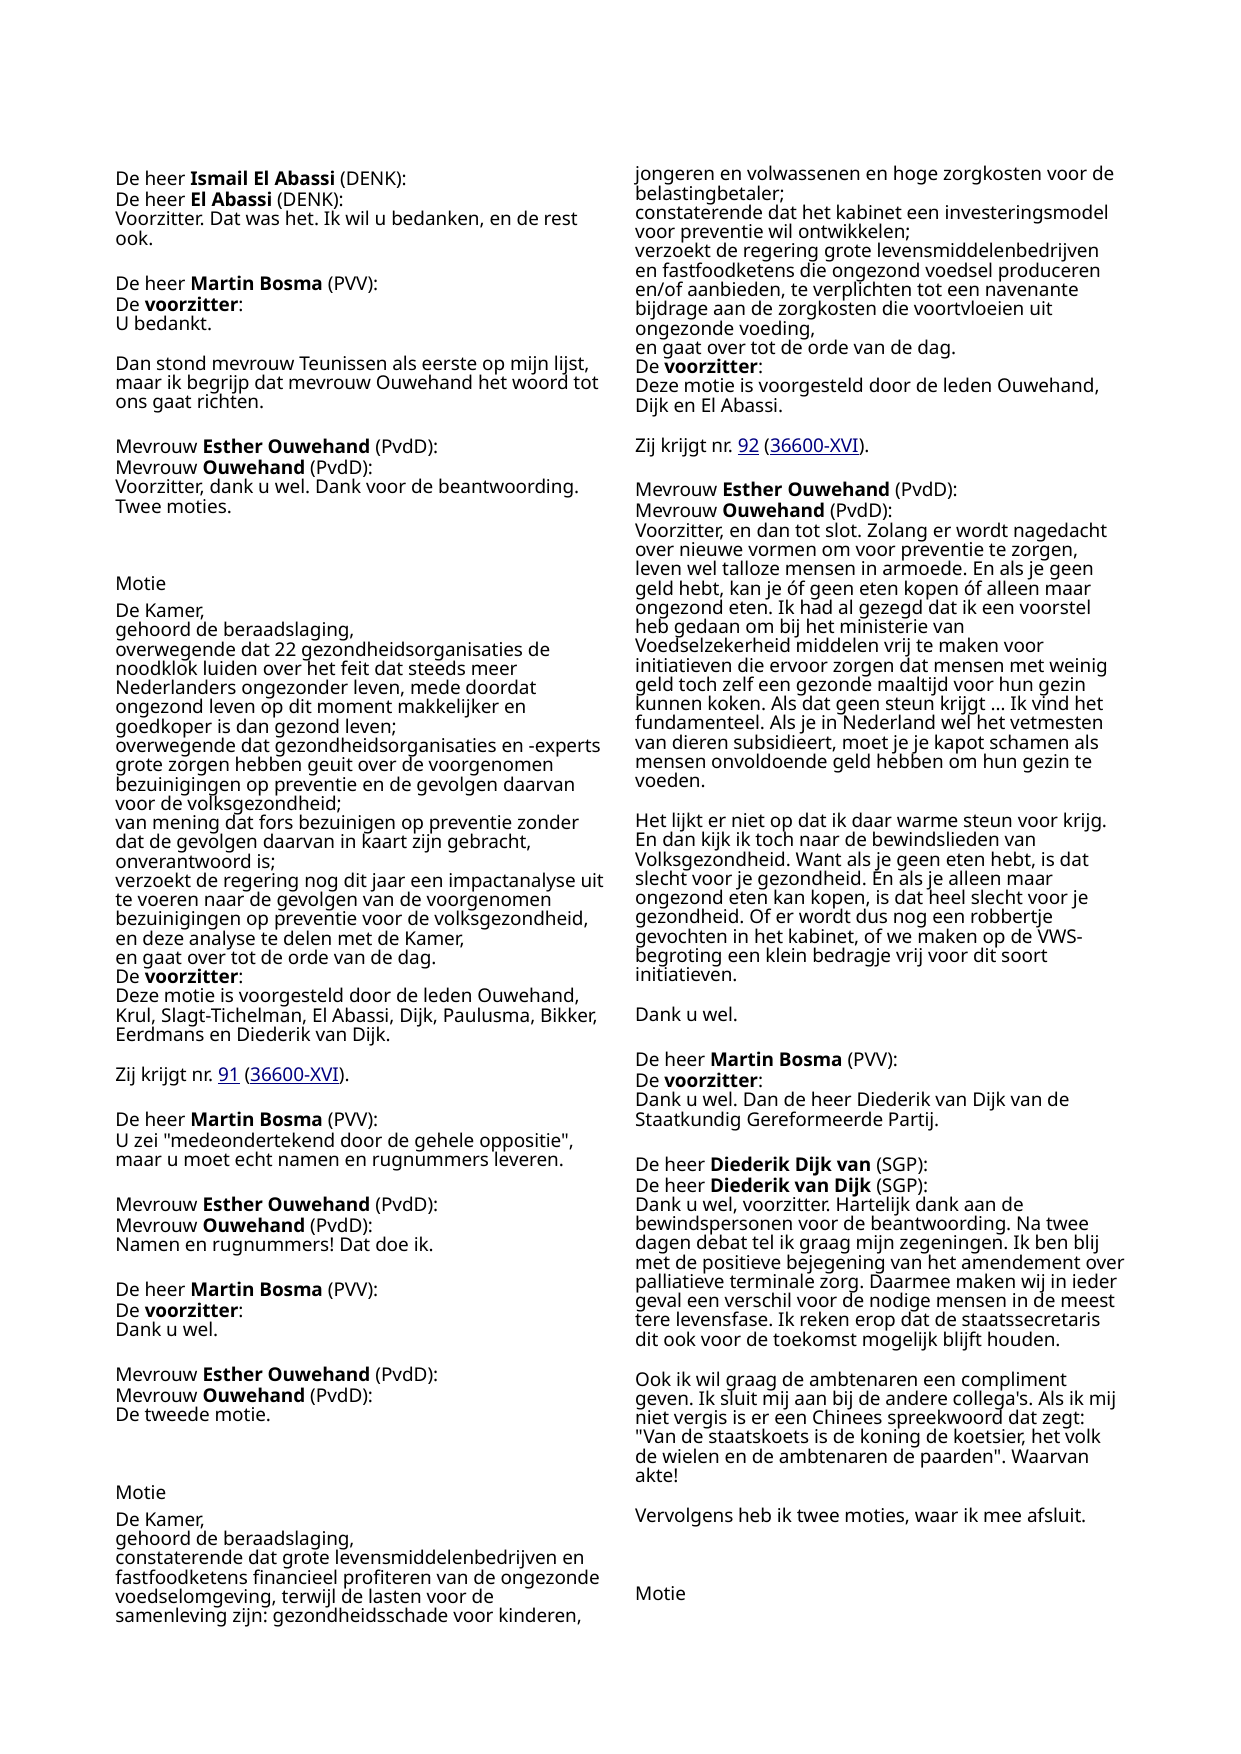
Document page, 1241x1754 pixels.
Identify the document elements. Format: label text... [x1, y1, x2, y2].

text De voorzitter: [115, 1302, 605, 1321]
text De voorzitter: [115, 296, 605, 315]
text van mening dat fors bezuinigen op preventie zonder dat de gevolgen daarvan in kaart zijn gebracht, onverantwoord is; [115, 814, 605, 872]
text Het lijkt er niet op dat ik daar warme steun voor krijg. En dan kijk ik toch naar de bewindslieden van Volksgezondheid. Want als je geen eten hebt, is dat slecht voor je gezondheid. En als je alleen maar ongezond eten kan kopen, is dat heel slecht voor je gezondheid. Of er wordt dus nog een robbertje gevochten in het kabinet, of we maken op de VWS-begroting een klein bedragje vrij voor dit soort initiatieven. [635, 812, 1125, 986]
text De heer El Abassi (DENK): [115, 191, 605, 210]
text Zij krijgt nr. 92 (36600-XVI). [635, 437, 1125, 456]
text De heer Martin Bosma (PVV): [115, 1106, 605, 1132]
text De voorzitter: [635, 1072, 1125, 1091]
text U bedankt. [115, 315, 605, 334]
text Motie [115, 1479, 605, 1505]
text De heer Ismail El Abassi (DENK): [115, 165, 605, 191]
text Motie [635, 1580, 1125, 1606]
text overwegende dat 22 gezondheidsorganisaties de noodklok luiden over het feit dat steeds meer Nederlanders ongezonder leven, mede doordat ongezond leven op dit moment makkelijker en goedkoper is dan gezond leven; [115, 641, 605, 737]
text Dank u wel. [115, 1321, 605, 1341]
text De heer Diederik van Dijk (SGP): [635, 1177, 1125, 1196]
text Mevrouw Ouwehand (PvdD): [115, 1217, 605, 1236]
text Namen en rugnummers! Dat doe ik. [115, 1236, 605, 1256]
text De tweede motie. [115, 1406, 605, 1426]
text en gaat over tot de orde van de dag. [115, 949, 605, 968]
text en gaat over tot de orde van de dag. [635, 339, 1125, 358]
text Mevrouw Ouwehand (PvdD): [115, 1387, 605, 1406]
text Deze motie is voorgesteld door de leden Ouwehand, Dijk en El Abassi. [635, 377, 1125, 416]
text De Kamer, [115, 1511, 605, 1530]
text Dank u wel, voorzitter. Hartelijk dank aan de bewindspersonen voor de beantwoording. Na twee dagen debat tel ik graag mijn zegeningen. Ik ben blij met de positieve bejegening van het amendement over palliatieve terminale zorg. Daarmee maken wij in ieder geval een verschil voor de nodige mensen in de meest tere levensfase. Ik reken erop dat de staatssecretaris dit ook voor de toekomst mogelijk blijft houden. [635, 1196, 1125, 1350]
text De heer Martin Bosma (PVV): [635, 1046, 1125, 1072]
text De voorzitter: [635, 358, 1125, 377]
text Ook ik wil graag de ambtenaren een compliment geven. Ik sluit mij aan bij de andere collega's. Als ik mij niet vergis is er een Chinees spreekwoord dat zegt: "Van de staatskoets is de koning de koetsier, het volk de wielen en de ambtenaren de paarden". Waarvan akte! [635, 1371, 1125, 1486]
text De voorzitter: [115, 968, 605, 987]
text Zij krijgt nr. 91 (36600-XVI). [115, 1066, 605, 1085]
text Dan stond mevrouw Teunissen als eerste op mijn lijst, maar ik begrijp dat mevrouw Ouwehand het woord tot ons gaat richten. [115, 355, 605, 413]
text Mevrouw Esther Ouwehand (PvdD): [115, 433, 605, 459]
text De heer Martin Bosma (PVV): [115, 1276, 605, 1302]
text Mevrouw Esther Ouwehand (PvdD): [115, 1191, 605, 1217]
text De heer Martin Bosma (PVV): [115, 270, 605, 296]
text Deze motie is voorgesteld door de leden Ouwehand, Krul, Slagt-Tichelman, El Abassi, Dijk, Paulusma, Bikker, Eerdmans en Diederik van Dijk. [115, 987, 605, 1045]
text Voorzitter. Dat was het. Ik wil u bedanken, en de rest ook. [115, 210, 605, 249]
text Mevrouw Ouwehand (PvdD): [115, 459, 605, 478]
text Voorzitter, en dan tot slot. Zolang er wordt nagedacht over nieuwe vormen om voor preventie te zorgen, leven wel talloze mensen in armoede. En als je geen geld hebt, kan je óf geen eten kopen óf alleen maar ongezond eten. Ik had al gezegd dat ik een voorstel heb gedaan om bij het ministerie van Voedselzekerheid middelen vrij te maken voor initiatieven die ervoor zorgen dat mensen met weinig geld toch zelf een gezonde maaltijd voor hun gezin kunnen koken. Als dat geen steun krijgt … Ik vind het fundamenteel. Als je in Nederland wel het vetmesten van dieren subsidieert, moet je je kapot schamen als mensen onvoldoende geld hebben om hun gezin te voeden. [635, 522, 1125, 791]
text constaterende dat het kabinet een investeringsmodel voor preventie wil ontwikkelen; [635, 204, 1125, 242]
text De Kamer, [115, 602, 605, 621]
text Dank u wel. Dan de heer Diederik van Dijk van de Staatkundig Gereformeerde Partij. [635, 1091, 1125, 1130]
text Mevrouw Ouwehand (PvdD): [635, 502, 1125, 522]
text jongeren en volwassenen en hoge zorgkosten voor de belastingbetaler; [635, 165, 1125, 204]
text Mevrouw Esther Ouwehand (PvdD): [635, 477, 1125, 502]
text Voorzitter, dank u wel. Dank voor de beantwoording. Twee moties. [115, 478, 605, 517]
text constaterende dat grote levensmiddelenbedrijven en fastfoodketens financieel profiteren van de ongezonde voedselomgeving, terwijl de lasten voor de samenleving zijn: gezondheidsschade voor kinderen, [115, 1549, 605, 1626]
text U zei "medeondertekend door de gehele oppositie", maar u moet echt namen en rugnummers leveren. [115, 1132, 605, 1170]
text gehoord de beraadslaging, [115, 1530, 605, 1549]
text Vervolgens heb ik twee moties, waar ik mee afsluit. [635, 1507, 1125, 1526]
text Mevrouw Esther Ouwehand (PvdD): [115, 1361, 605, 1387]
text De heer Diederik Dijk van (SGP): [635, 1151, 1125, 1177]
text verzoekt de regering grote levensmiddelenbedrijven en fastfoodketens die ongezond voedsel produceren en/of aanbieden, te verplichten tot een navenante bijdrage aan de zorgkosten die voortvloeien uit ongezonde voeding, [635, 242, 1125, 339]
text overwegende dat gezondheidsorganisaties en -experts grote zorgen hebben geuit over de voorgenomen bezuinigingen op preventie en de gevolgen daarvan voor de volksgezondheid; [115, 737, 605, 814]
text Dank u wel. [635, 1006, 1125, 1026]
text Motie [115, 570, 605, 596]
text verzoekt de regering nog dit jaar een impactanalyse uit te voeren naar de gevolgen van de voorgenomen bezuinigingen op preventie voor de volksgezondheid, en deze analyse te delen met de Kamer, [115, 872, 605, 949]
text gehoord de beraadslaging, [115, 621, 605, 641]
